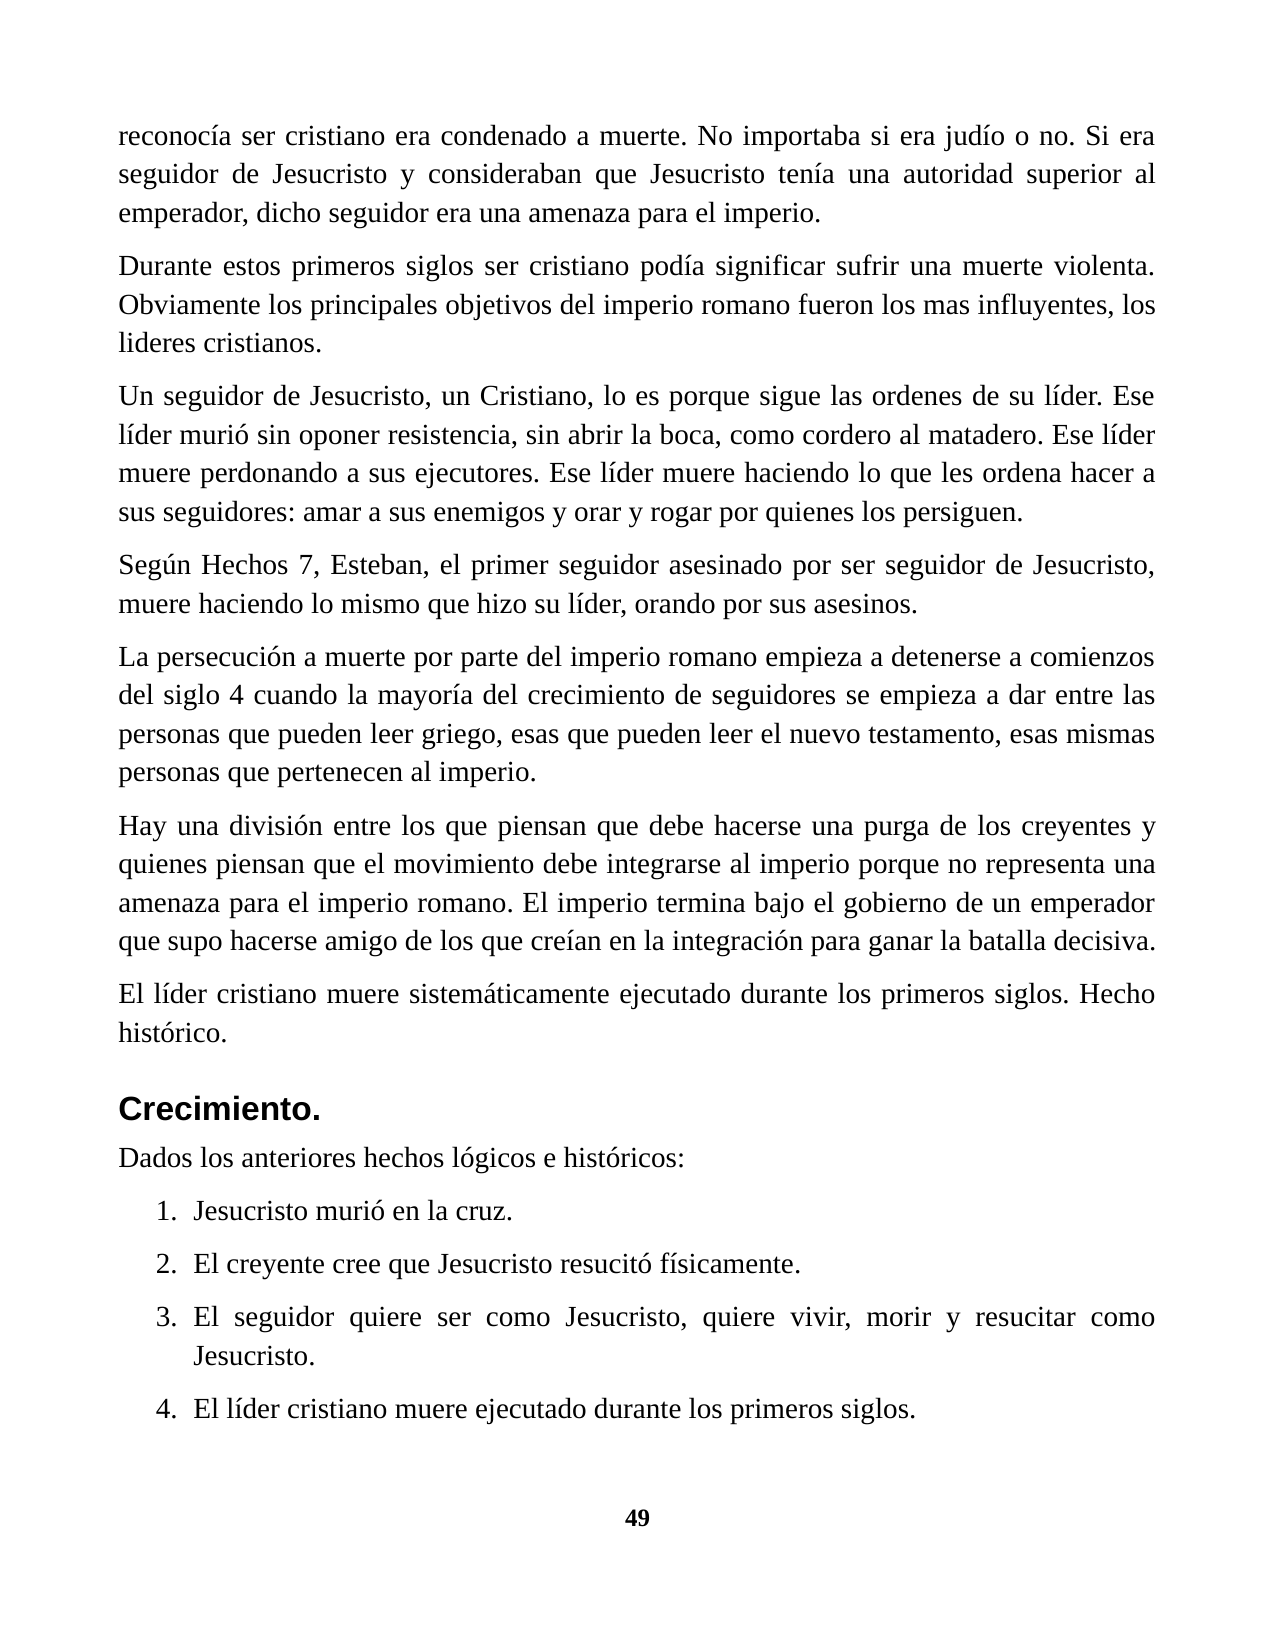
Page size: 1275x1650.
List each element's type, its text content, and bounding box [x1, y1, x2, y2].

text reconocía ser cristiano era condenado a muerte. No importaba si era judío o no. Si era seguidor de Jesucristo y consideraban que Jesucristo tenía una autoridad superior al emperador, dicho seguidor era una amenaza para el imperio. [118, 118, 1157, 229]
text Durante estos primeros siglos ser cristiano podía significar sufrir una muerte violenta. Obviamente los principales objetivos del imperio romano fueron los mas influyentes, los lideres cristianos. [118, 248, 1157, 359]
text La persecución a muerte por parte del imperio romano empieza a detenerse a comienzos del siglo 4 cuando la mayoría del crecimiento de seguidores se empieza a dar entre las personas que pueden leer griego, esas que pueden leer el nuevo testamento, esas mismas personas que pertenecen al imperio. [118, 639, 1157, 788]
text Hay una división entre los que piensan que debe hacerse una purga de los creyentes y quienes piensan que el movimiento debe integrarse al imperio porque no representa una amenaza para el imperio romano. El imperio termina bajo el gobierno de un emperador que supo hacerse amigo de los que creían en la integración para ganar la batalla decisiva. [118, 808, 1157, 957]
list El seguidor quiere ser como Jesucristo, quiere vivir, morir y resucitar como Jesucristo. [156, 1299, 1157, 1372]
list Jesucristo murió en la cruz. [156, 1193, 1157, 1227]
subtitle Crecimiento. [118, 1089, 1157, 1128]
text Dados los anteriores hechos lógicos e históricos: [118, 1140, 1157, 1174]
text El líder cristiano muere sistemáticamente ejecutado durante los primeros siglos. Hecho histórico. [118, 976, 1157, 1048]
list El líder cristiano muere ejecutado durante los primeros siglos. [156, 1391, 1157, 1425]
list El creyente cree que Jesucristo resucitó físicamente. [156, 1246, 1157, 1280]
text Un seguidor de Jesucristo, un Cristiano, lo es porque sigue las ordenes de su líder. Ese líder murió sin oponer resistencia, sin abrir la boca, como cordero al matadero. Ese líder muere perdonando a sus ejecutores. Ese líder muere haciendo lo que les ordena hacer a sus seguidores: amar a sus enemigos y orar y rogar por quienes los persiguen. [118, 378, 1157, 528]
text Según Hechos 7, Esteban, el primer seguidor asesinado por ser seguidor de Jesucristo, muere haciendo lo mismo que hizo su líder, orando por sus asesinos. [118, 547, 1157, 619]
